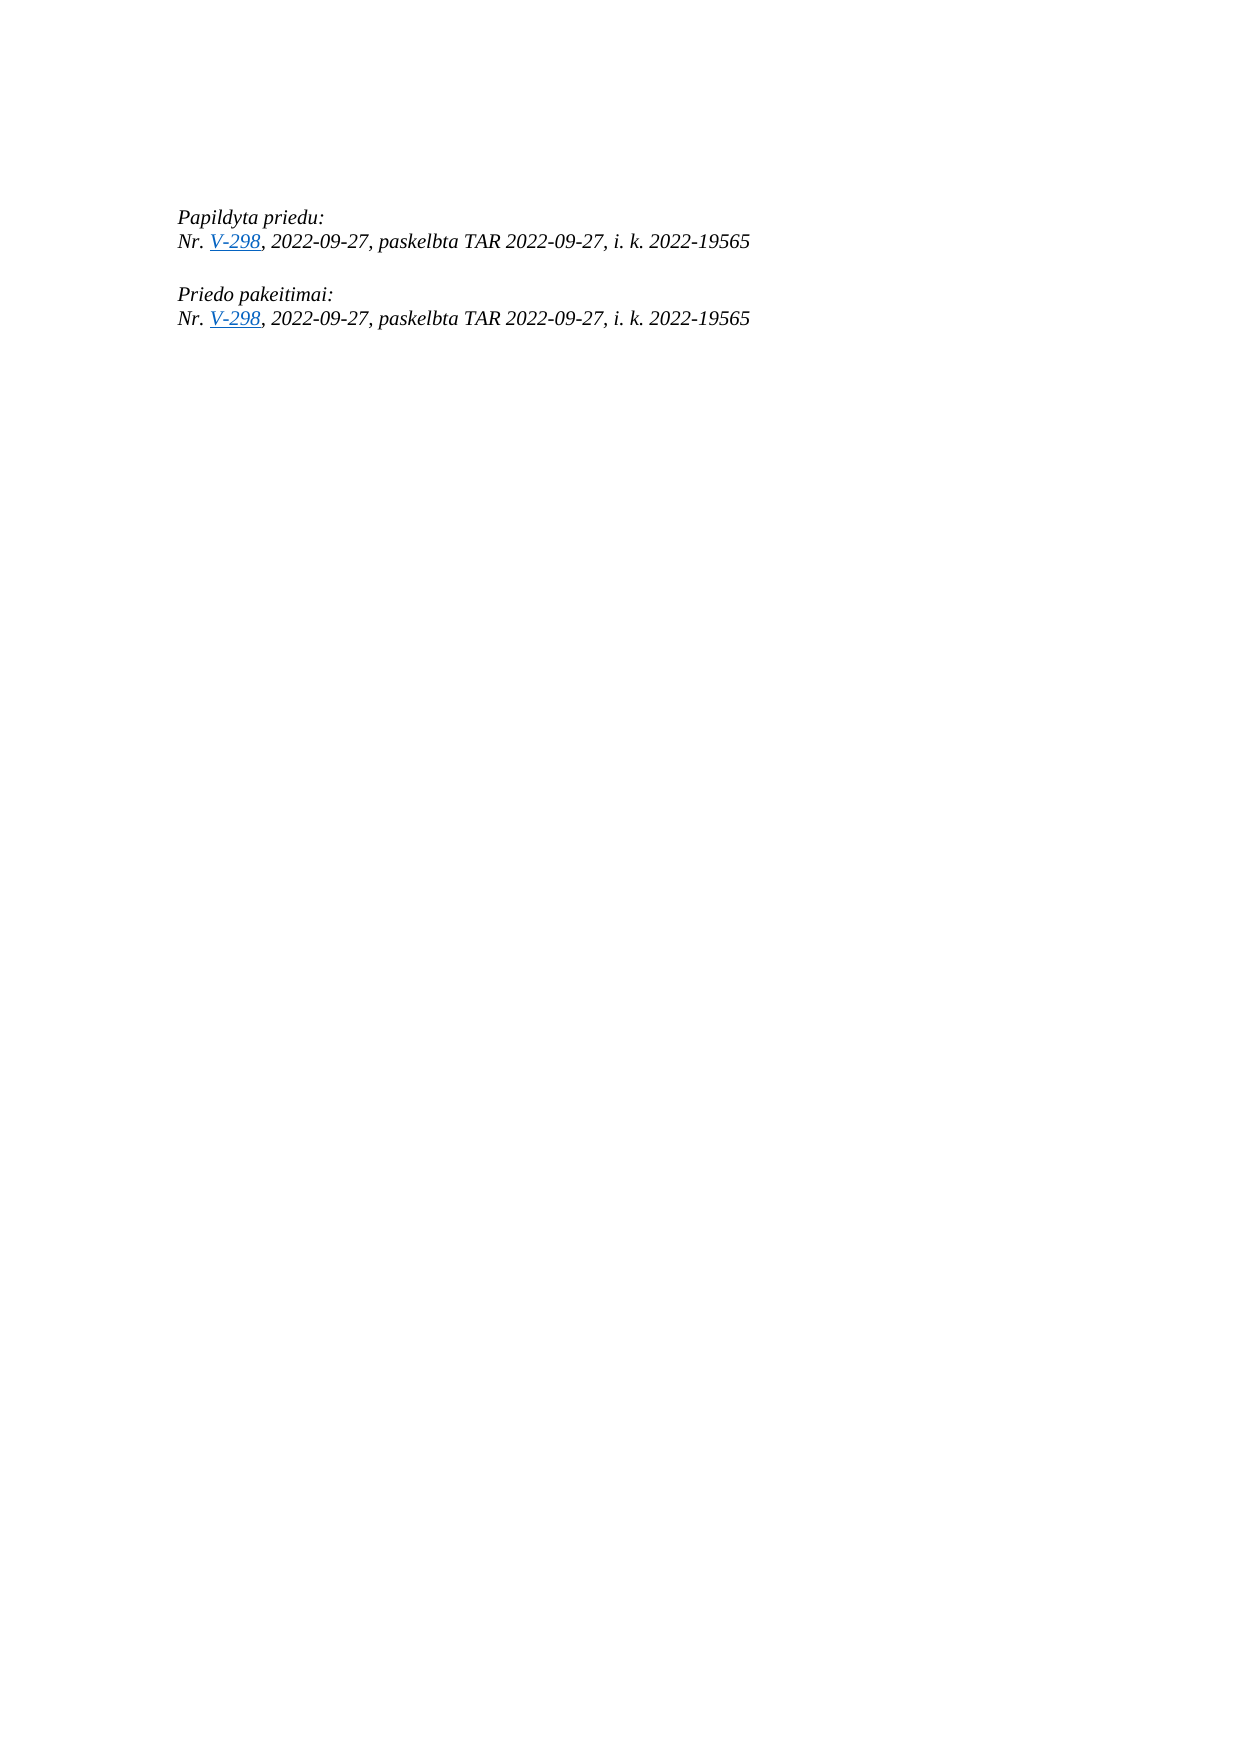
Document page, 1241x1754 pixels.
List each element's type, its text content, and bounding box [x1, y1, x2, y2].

text Nr. V-298, 2022-09-27, paskelbta TAR 2022-09-27, i. k. 2022-19565 [177, 229, 1181, 253]
text Papildyta priedu: [177, 205, 1181, 229]
text Priedo pakeitimai: [177, 282, 1181, 306]
text Nr. V-298, 2022-09-27, paskelbta TAR 2022-09-27, i. k. 2022-19565 [177, 306, 1181, 330]
